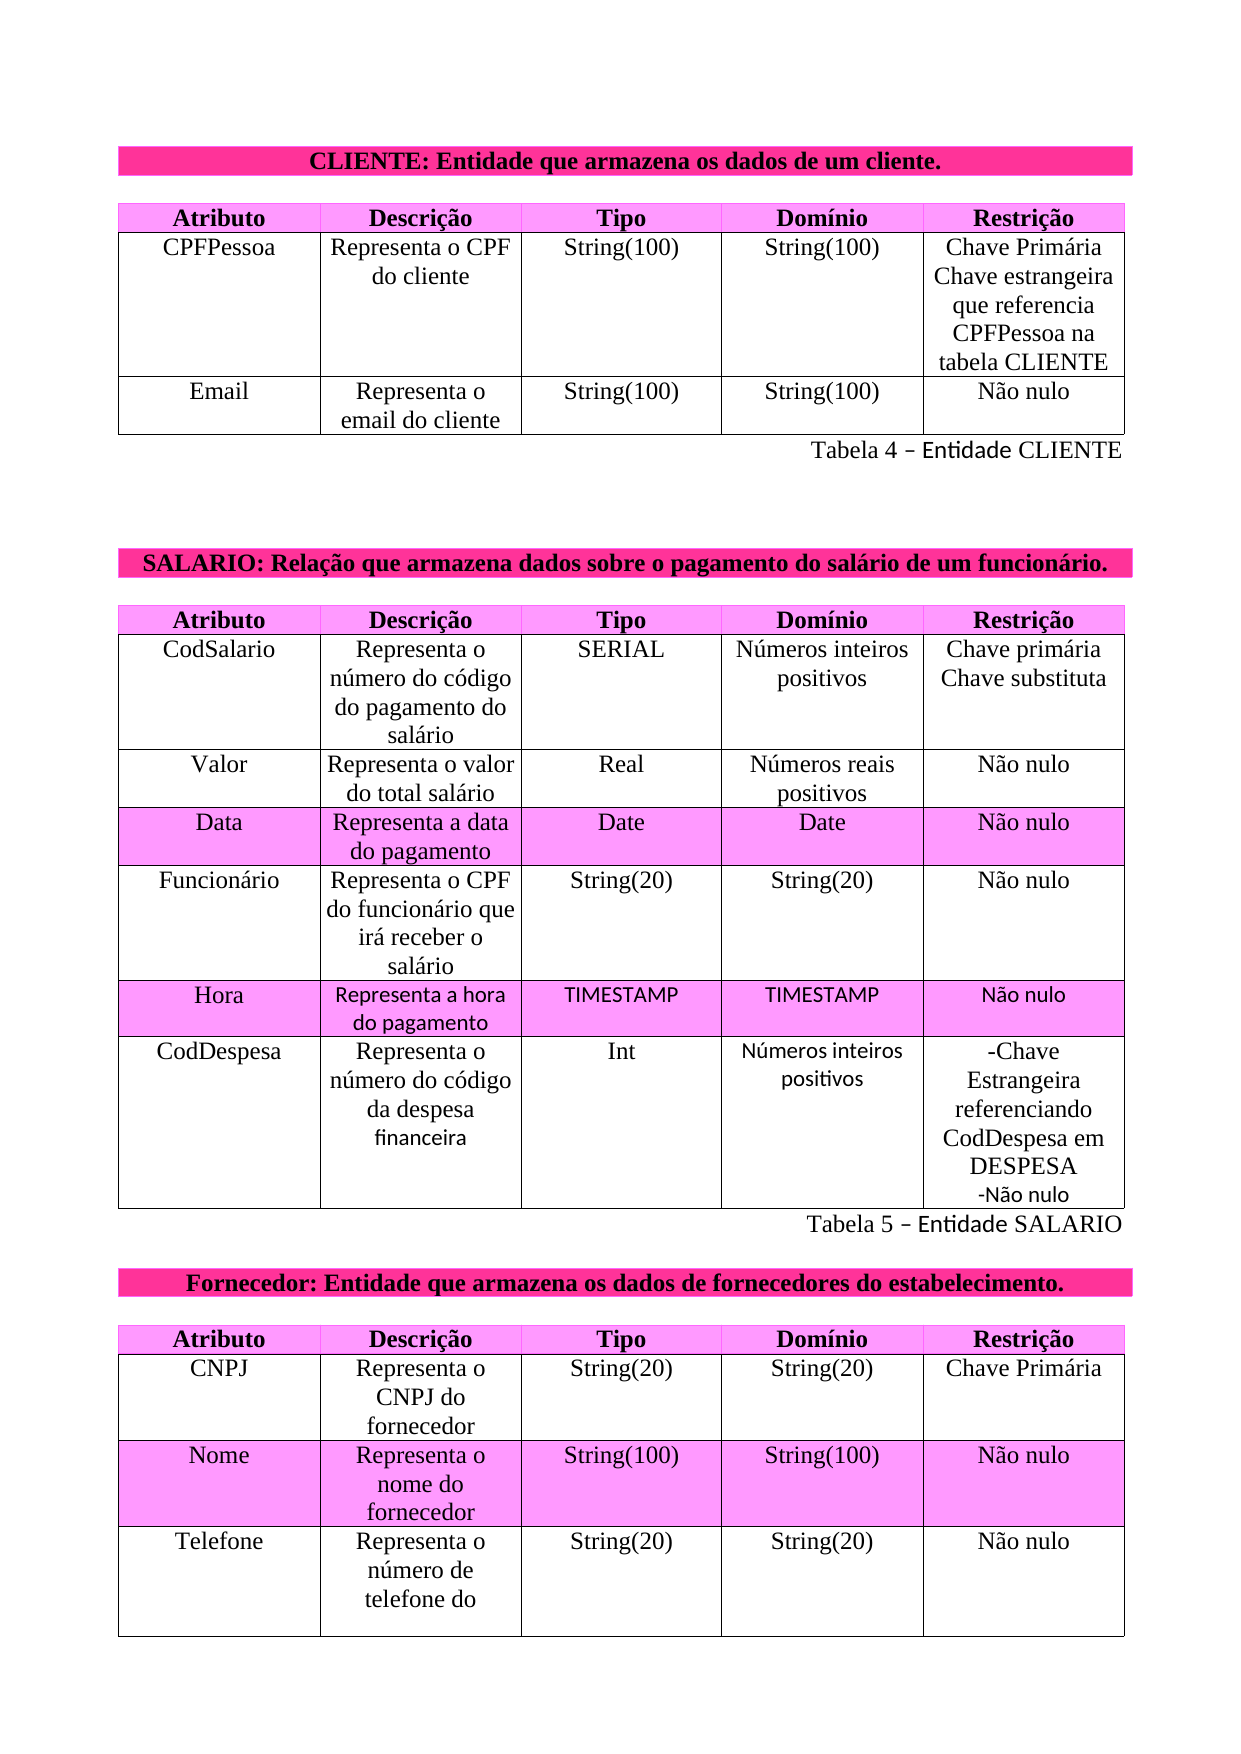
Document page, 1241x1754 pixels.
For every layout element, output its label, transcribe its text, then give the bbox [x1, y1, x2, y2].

table_cell Valor [119, 750, 320, 807]
table_cell Não nulo [924, 981, 1124, 1036]
table_header Atributo [119, 1326, 320, 1353]
table_cell CodSalario [119, 635, 320, 749]
table_cell Não nulo [924, 1441, 1124, 1526]
table_cell Chave Primária [924, 1355, 1124, 1440]
table_cell Números inteiros positivos [722, 1037, 923, 1208]
table_cell CPFPessoa [119, 233, 320, 376]
table_cell Representa o CNPJ do fornecedor [321, 1355, 521, 1440]
table_header Tipo [522, 606, 721, 634]
table_cell Representa o CPF do cliente [321, 233, 521, 376]
table_cell Não nulo [924, 377, 1124, 434]
table_cell Números inteiros positivos [722, 635, 923, 749]
table_cell Real [522, 750, 721, 807]
table_cell Representa o número do código do pagamento do salário [321, 635, 521, 749]
table_cell Nome [119, 1441, 320, 1526]
table_header Descrição [321, 606, 521, 634]
table_header Domínio [722, 204, 923, 232]
table_header Domínio [722, 1326, 923, 1353]
table_cell Não nulo [924, 1527, 1124, 1636]
table_cell Date [722, 808, 923, 865]
table_cell String(20) [722, 1355, 923, 1440]
text Tabela 5 – Entidade SALARIO [118, 1209, 1122, 1239]
table_cell -Chave Estrangeira referenciando CodDespesa em DESPESA -Não nulo [924, 1037, 1124, 1208]
table_cell Chave Primária Chave estrangeira que referencia CPFPessoa na tabela CLIENTE [924, 233, 1124, 376]
table_cell String(100) [522, 377, 721, 434]
table_cell Representa a hora do pagamento [321, 981, 521, 1036]
table_cell Não nulo [924, 808, 1124, 865]
table_cell Representa o número de telefone do [321, 1527, 521, 1636]
table_header CLIENTE: Entidade que armazena os dados de um cliente. [119, 147, 1132, 175]
table_header Atributo [119, 204, 320, 232]
table_cell Funcionário [119, 866, 320, 980]
table_cell Date [522, 808, 721, 865]
table_cell Representa o valor do total salário [321, 750, 521, 807]
table_cell Data [119, 808, 320, 865]
table_header Tipo [522, 1326, 721, 1353]
table_cell CodDespesa [119, 1037, 320, 1208]
table_cell String(20) [522, 866, 721, 980]
table_header Domínio [722, 606, 923, 634]
table_cell String(20) [522, 1355, 721, 1440]
table_cell Email [119, 377, 320, 434]
table_cell Hora [119, 981, 320, 1036]
table_header Descrição [321, 1326, 521, 1353]
table_cell String(100) [522, 233, 721, 376]
table_cell Representa o número do código da despesa financeira [321, 1037, 521, 1208]
table_cell Números reais positivos [722, 750, 923, 807]
table_header Atributo [119, 606, 320, 634]
table_cell Representa o CPF do funcionário que irá receber o salário [321, 866, 521, 980]
table_cell Chave primária Chave substituta [924, 635, 1124, 749]
table_cell SERIAL [522, 635, 721, 749]
table_cell String(100) [722, 1441, 923, 1526]
table_cell Não nulo [924, 866, 1124, 980]
table_header Descrição [321, 204, 521, 232]
table_cell Representa o nome do fornecedor [321, 1441, 521, 1526]
table_cell TIMESTAMP [522, 981, 721, 1036]
table_header SALARIO: Relação que armazena dados sobre o pagamento do salário de um funcionário. [119, 549, 1132, 577]
table_header Restrição [924, 1326, 1124, 1353]
table_cell Representa o email do cliente [321, 377, 521, 434]
table_header Tipo [522, 204, 721, 232]
table_cell String(100) [722, 377, 923, 434]
table_cell Não nulo [924, 750, 1124, 807]
table_cell Representa a data do pagamento [321, 808, 521, 865]
table_cell String(20) [722, 1527, 923, 1636]
table_cell TIMESTAMP [722, 981, 923, 1036]
table_cell Int [522, 1037, 721, 1208]
table_cell String(100) [522, 1441, 721, 1526]
table_cell String(20) [722, 866, 923, 980]
table_cell Telefone [119, 1527, 320, 1636]
table_cell String(100) [722, 233, 923, 376]
text Tabela 4 – Entidade CLIENTE [118, 435, 1122, 464]
table_header Restrição [924, 606, 1124, 634]
table_cell CNPJ [119, 1355, 320, 1440]
table_header Fornecedor: Entidade que armazena os dados de fornecedores do estabelecimento. [119, 1269, 1132, 1296]
table_cell String(20) [522, 1527, 721, 1636]
table_header Restrição [924, 204, 1124, 232]
